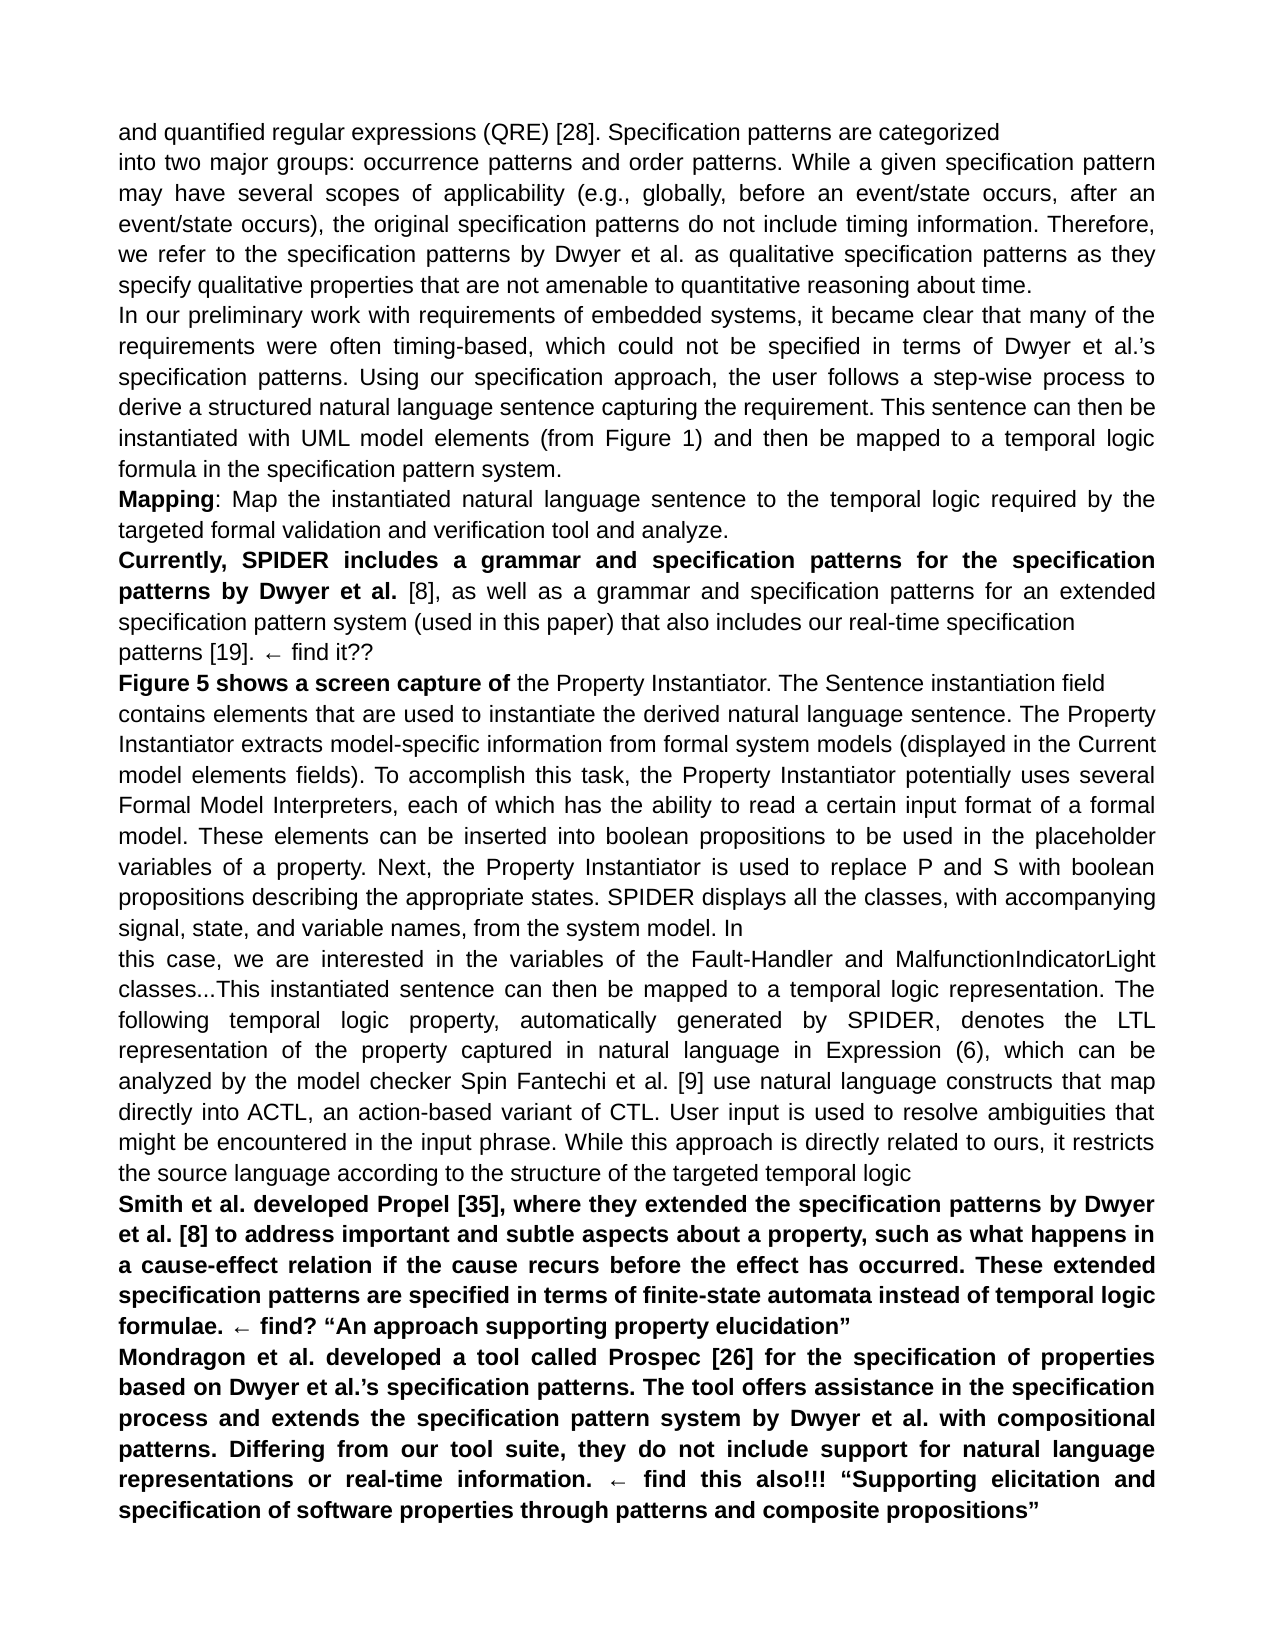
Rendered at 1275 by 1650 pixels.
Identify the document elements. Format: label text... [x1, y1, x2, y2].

text this case, we are interested in the variables of the Fault-Handler and MalfunctionIndicatorLight classes...This instantiated sentence can then be mapped to a temporal logic representation. The following temporal logic property, automatically generated by SPIDER, denotes the LTL representation of the property captured in natural language in Expression (6), which can be analyzed by the model checker Spin Fantechi et al. [9] use natural language constructs that map directly into ACTL, an action-based variant of CTL. User input is used to resolve ambiguities that might be encountered in the input phrase. While this approach is directly related to ours, it restricts the source language according to the structure of the targeted temporal logic [118, 945, 1157, 1186]
text Mapping: Map the instantiated natural language sentence to the temporal logic required by the targeted formal validation and verification tool and analyze. [118, 486, 1157, 543]
text into two major groups: occurrence patterns and order patterns. While a given specification pattern may have several scopes of applicability (e.g., globally, before an event/state occurs, after an event/state occurs), the original specification patterns do not include timing information. Therefore, we refer to the specification patterns by Dwyer et al. as qualitative specification patterns as they specify qualitative properties that are not amenable to quantitative reasoning about time. [118, 149, 1157, 298]
text Figure 5 shows a screen capture of the Property Instantiator. The Sentence instantiation field [118, 669, 1157, 696]
text contains elements that are used to instantiate the derived natural language sentence. The Property Instantiator extracts model-specific information from formal system models (displayed in the Current model elements fields). To accomplish this task, the Property Instantiator potentially uses several Formal Model Interpreters, each of which has the ability to read a certain input format of a formal model. These elements can be inserted into boolean propositions to be used in the placeholder variables of a property. Next, the Property Instantiator is used to replace P and S with boolean propositions describing the appropriate states. SPIDER displays all the classes, with accompanying signal, state, and variable names, from the system model. In [118, 700, 1157, 941]
text Mondragon et al. developed a tool called Prospec [26] for the specification of properties based on Dwyer et al.’s specification patterns. The tool offers assistance in the specification process and extends the specification pattern system by Dwyer et al. with compositional patterns. Differing from our tool suite, they do not include support for natural language representations or real-time information. ← find this also!!! “Supporting elicitation and specification of software properties through patterns and composite propositions” [118, 1343, 1157, 1523]
text and quantified regular expressions (QRE) [28]. Specification patterns are categorized [118, 118, 1157, 145]
text Smith et al. developed Propel [35], where they extended the specification patterns by Dwyer et al. [8] to address important and subtle aspects about a property, such as what happens in a cause-effect relation if the cause recurs before the effect has occurred. These extended specification patterns are specified in terms of finite-state automata instead of temporal logic formulae. ← find? “An approach supporting property elucidation” [118, 1190, 1157, 1339]
text Currently, SPIDER includes a grammar and specification patterns for the specification patterns by Dwyer et al. [8], as well as a grammar and specification patterns for an extended specification pattern system (used in this paper) that also includes our real-time specification [118, 547, 1157, 635]
text patterns [19]. ← find it?? [118, 639, 1157, 666]
text In our preliminary work with requirements of embedded systems, it became clear that many of the requirements were often timing-based, which could not be specified in terms of Dwyer et al.’s specification patterns. Using our specification approach, the user follows a step-wise process to derive a structured natural language sentence capturing the requirement. This sentence can then be instantiated with UML model elements (from Figure 1) and then be mapped to a temporal logic formula in the specification pattern system. [118, 302, 1157, 482]
